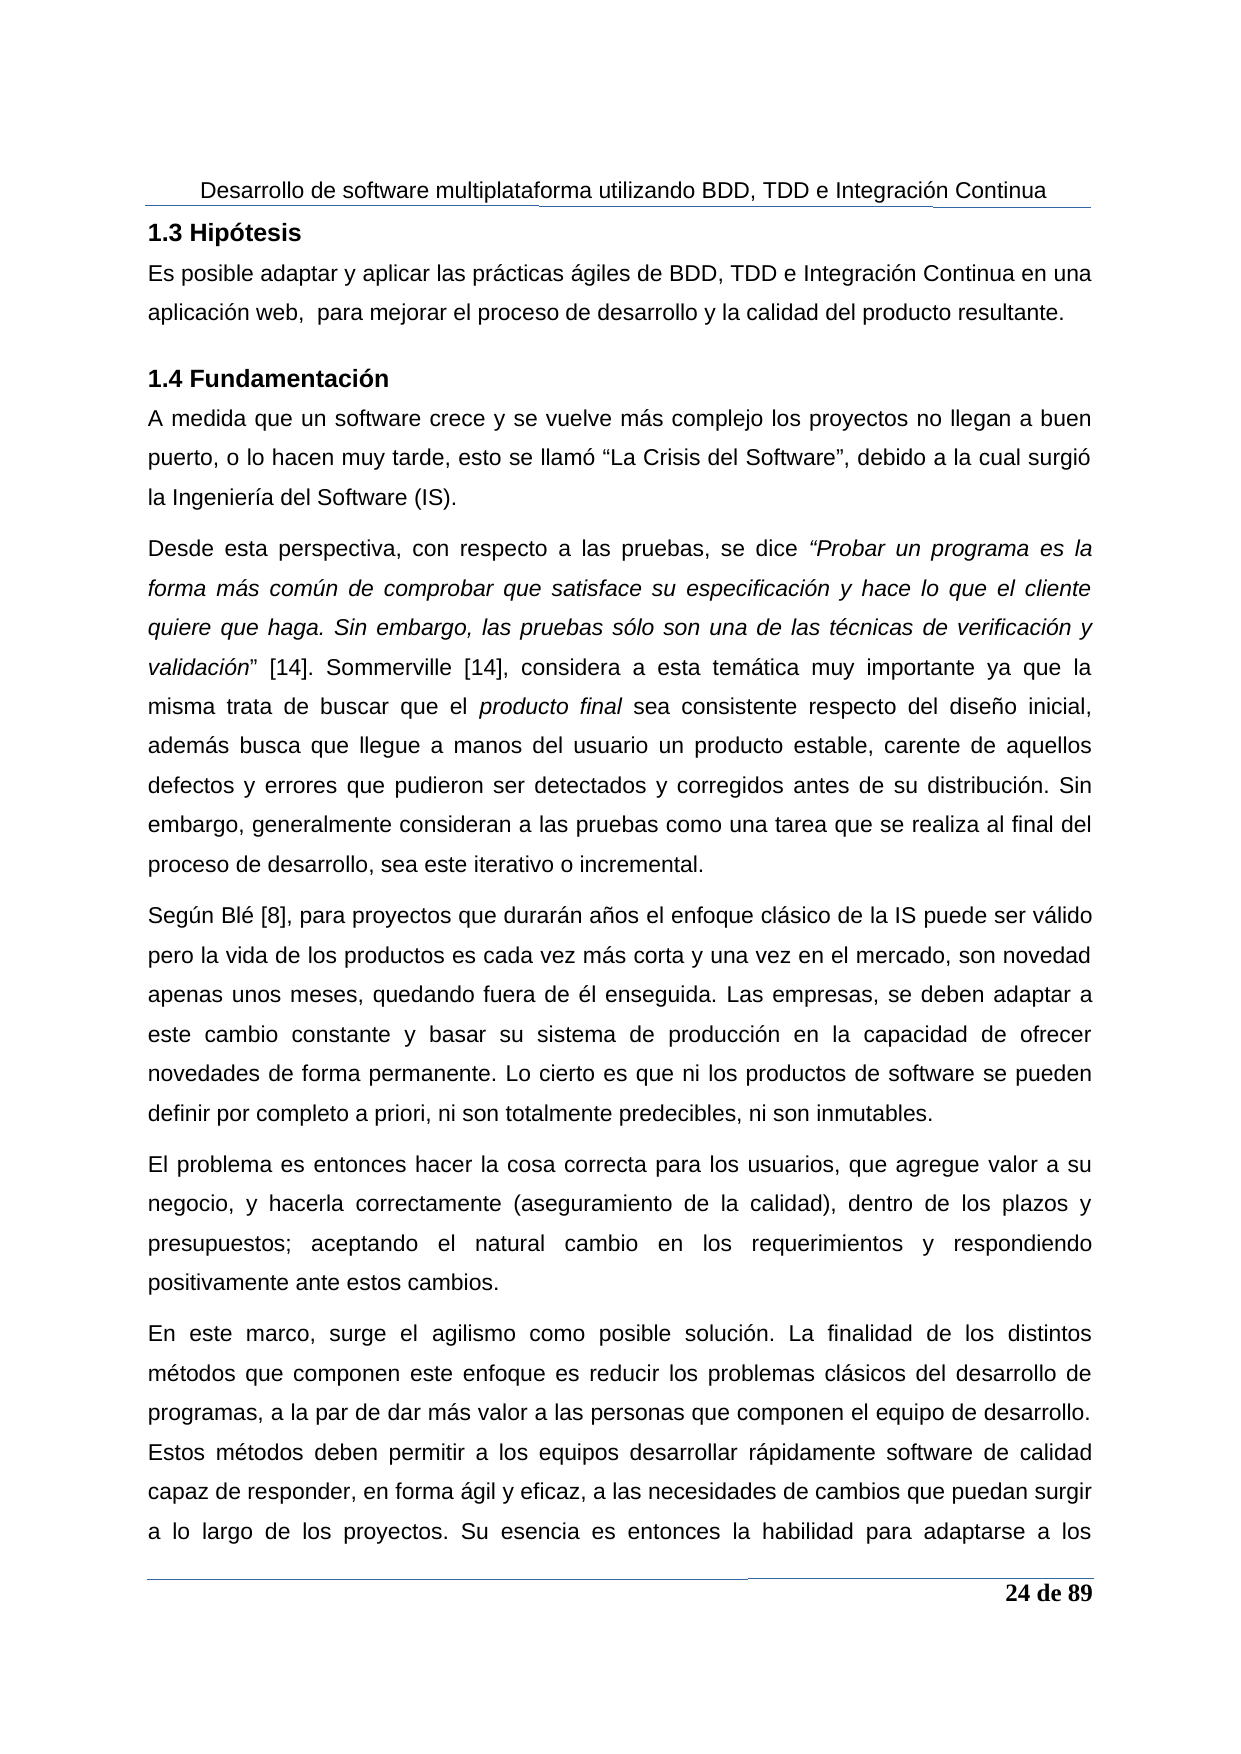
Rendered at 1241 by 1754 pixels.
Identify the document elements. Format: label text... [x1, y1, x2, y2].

text En este marco, surge el agilismo como posible solución. La finalidad de los distintos métodos que componen este enfoque es reducir los problemas clásicos del desarrollo de programas, a la par de dar más valor a las personas que componen el equipo de desarrollo. Estos métodos deben permitir a los equipos desarrollar rápidamente software de calidad capaz de responder, en forma ágil y eficaz, a las necesidades de cambios que puedan surgir a lo largo de los proyectos. Su esencia es entonces la habilidad para adaptarse a los [148, 1320, 1093, 1544]
text Desde esta perspectiva, con respecto a las pruebas, se dice “Probar un programa es la forma más común de comprobar que satisface su especificación y hace lo que el cliente quiere que haga. Sin embargo, las pruebas sólo son una de las técnicas de verificación y validación” [14]. Sommerville [14], considera a esta temática muy importante ya que la misma trata de buscar que el producto final sea consistente respecto del diseño inicial, además busca que llegue a manos del usuario un producto estable, carente de aquellos defectos y errores que pudieron ser detectados y corregidos antes de su distribución. Sin embargo, generalmente consideran a las pruebas como una tarea que se realiza al final del proceso de desarrollo, sea este iterativo o incremental. [148, 535, 1093, 877]
text A medida que un software crece y se vuelve más complejo los proyectos no llegan a buen puerto, o lo hacen muy tarde, esto se llamó “La Crisis del Software”, debido a la cual surgió la Ingeniería del Software (IS). [148, 405, 1093, 510]
text Según Blé [8], para proyectos que durarán años el enfoque clásico de la IS puede ser válido pero la vida de los productos es cada vez más corta y una vez en el mercado, son novedad apenas unos meses, quedando fuera de él enseguida. Las empresas, se deben adaptar a este cambio constante y basar su sistema de producción en la capacidad de ofrecer novedades de forma permanente. Lo cierto es que ni los productos de software se pueden definir por completo a priori, ni son totalmente predecibles, ni son inmutables. [148, 902, 1093, 1126]
text El problema es entonces hacer la cosa correcta para los usuarios, que agregue valor a su negocio, y hacerla correctamente (aseguramiento de la calidad), dentro de los plazos y presupuestos; aceptando el natural cambio en los requerimientos y respondiendo positivamente ante estos cambios. [148, 1151, 1093, 1296]
subtitle 1.3 Hipótesis [148, 218, 1093, 247]
text Es posible adaptar y aplicar las prácticas ágiles de BDD, TDD e Integración Continua en una aplicación web, para mejorar el proceso de desarrollo y la calidad del producto resultante. [148, 259, 1093, 325]
subtitle 1.4 Fundamentación [148, 363, 1093, 392]
